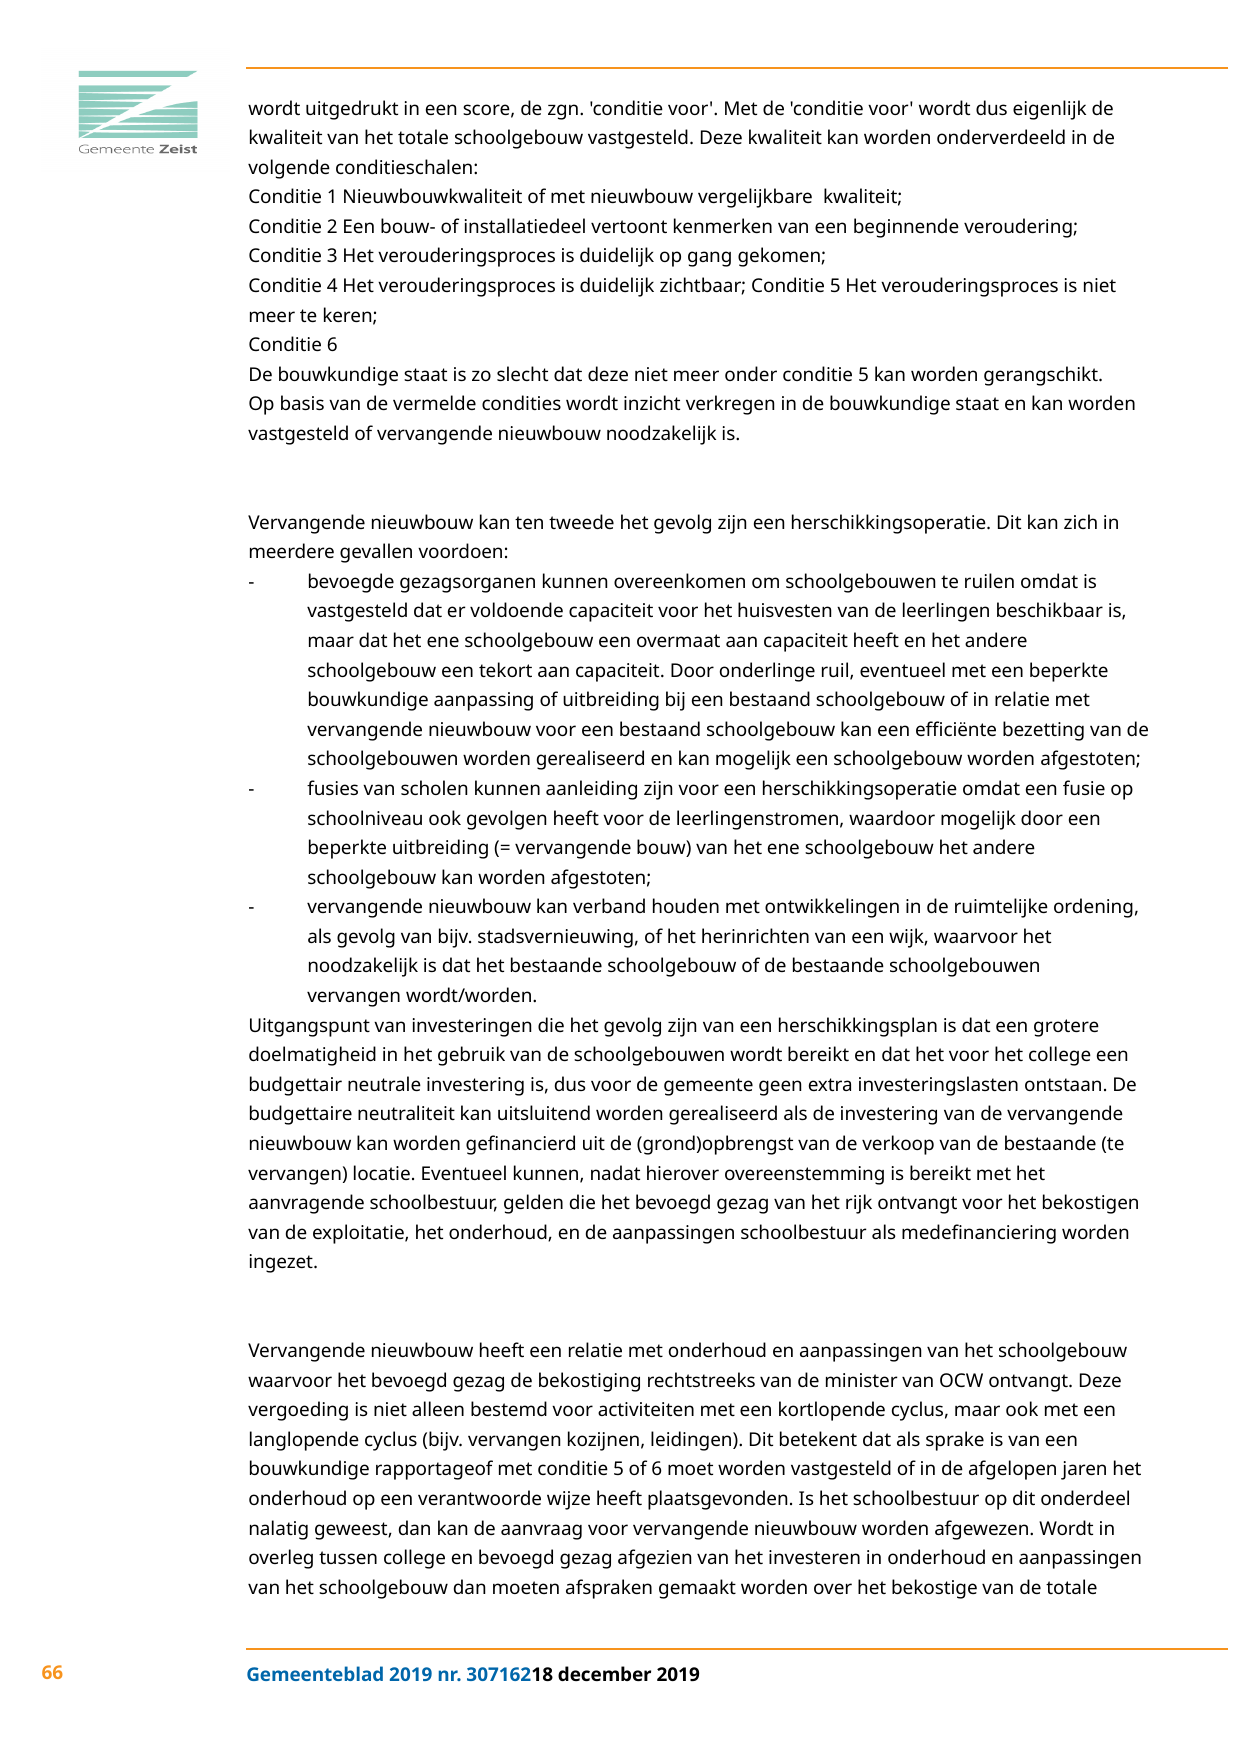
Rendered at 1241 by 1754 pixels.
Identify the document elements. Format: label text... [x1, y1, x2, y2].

text Uitgangspunt van investeringen die het gevolg zijn van een herschikkingsplan is dat een grotere doelmatigheid in het gebruik van de schoolgebouwen wordt bereikt en dat het voor het college een budgettair neutrale investering is, dus voor de gemeente geen extra investeringslasten ontstaan. De budgettaire neutraliteit kan uitsluitend worden gerealiseerd als de investering van de vervangende nieuwbouw kan worden gefinancierd uit de (grond)opbrengst van de verkoop van de bestaande (te vervangen) locatie. Eventueel kunnen, nadat hierover overeenstemming is bereikt met het aanvragende schoolbestuur, gelden die het bevoegd gezag van het rijk ontvangt voor het bekostigen van de exploitatie, het onderhoud, en de aanpassingen schoolbestuur als medefinanciering worden ingezet. [248, 1012, 1152, 1274]
list bevoegde gezagsorganen kunnen overeenkomen om schoolgebouwen te ruilen omdat is vastgesteld dat er voldoende capaciteit voor het huisvesten van de leerlingen beschikbaar is, maar dat het ene schoolgebouw een overmaat aan capaciteit heeft en het andere schoolgebouw een tekort aan capaciteit. Door onderlinge ruil, eventueel met een beperkte bouwkundige aanpassing of uitbreiding bij een bestaand schoolgebouw of in relatie met vervangende nieuwbouw voor een bestaand schoolgebouw kan een efficiënte bezetting van de schoolgebouwen worden gerealiseerd en kan mogelijk een schoolgebouw worden afgestoten; [248, 568, 1152, 771]
text Op basis van de vermelde condities wordt inzicht verkregen in de bouwkundige staat en kan worden vastgesteld of vervangende nieuwbouw noodzakelijk is. [248, 391, 1152, 446]
text Conditie 4 Het verouderingsproces is duidelijk zichtbaar; Conditie 5 Het verouderingsproces is niet meer te keren; [248, 272, 1152, 328]
list fusies van scholen kunnen aanleiding zijn voor een herschikkingsoperatie omdat een fusie op schoolniveau ook gevolgen heeft voor de leerlingenstromen, waardoor mogelijk door een beperkte uitbreiding (= vervangende bouw) van het ene schoolgebouw het andere schoolgebouw kan worden afgestoten; [248, 775, 1152, 890]
text Conditie 1 Nieuwbouwkwaliteit of met nieuwbouw vergelijkbare kwaliteit; [248, 183, 1152, 209]
text Vervangende nieuwbouw kan ten tweede het gevolg zijn een herschikkingsoperatie. Dit kan zich in meerdere gevallen voordoen: [248, 509, 1152, 564]
text Conditie 2 Een bouw- of installatiedeel vertoont kenmerken van een beginnende veroudering; Conditie 3 Het verouderingsproces is duidelijk op gang gekomen; [248, 213, 1152, 268]
picture [41, 47, 231, 172]
text Vervangende nieuwbouw heeft een relatie met onderhoud en aanpassingen van het schoolgebouw waarvoor het bevoegd gezag de bekostiging rechtstreeks van de minister van OCW ontvangt. Deze vergoeding is niet alleen bestemd voor activiteiten met een kortlopende cyclus, maar ook met een langlopende cyclus (bijv. vervangen kozijnen, leidingen). Dit betekent dat als sprake is van een bouwkundige rapportageof met conditie 5 of 6 moet worden vastgesteld of in de afgelopen jaren het onderhoud op een verantwoorde wijze heeft plaatsgevonden. Is het schoolbestuur op dit onderdeel nalatig geweest, dan kan de aanvraag voor vervangende nieuwbouw worden afgewezen. Wordt in overleg tussen college en bevoegd gezag afgezien van het investeren in onderhoud en aanpassingen van het schoolgebouw dan moeten afspraken gemaakt worden over het bekostige van de totale [248, 1337, 1152, 1600]
list vervangende nieuwbouw kan verband houden met ontwikkelingen in de ruimtelijke ordening, als gevolg van bijv. stadsvernieuwing, of het herinrichten van een wijk, waarvoor het noodzakelijk is dat het bestaande schoolgebouw of de bestaande schoolgebouwen vervangen wordt/worden. [248, 893, 1152, 1008]
text Conditie 6 De bouwkundige staat is zo slecht dat deze niet meer onder conditie 5 kan worden gerangschikt. [248, 331, 1152, 387]
text wordt uitgedrukt in een score, de zgn. 'conditie voor'. Met de 'conditie voor' wordt dus eigenlijk de kwaliteit van het totale schoolgebouw vastgesteld. Deze kwaliteit kan worden onderverdeeld in de volgende conditieschalen: [248, 95, 1152, 180]
